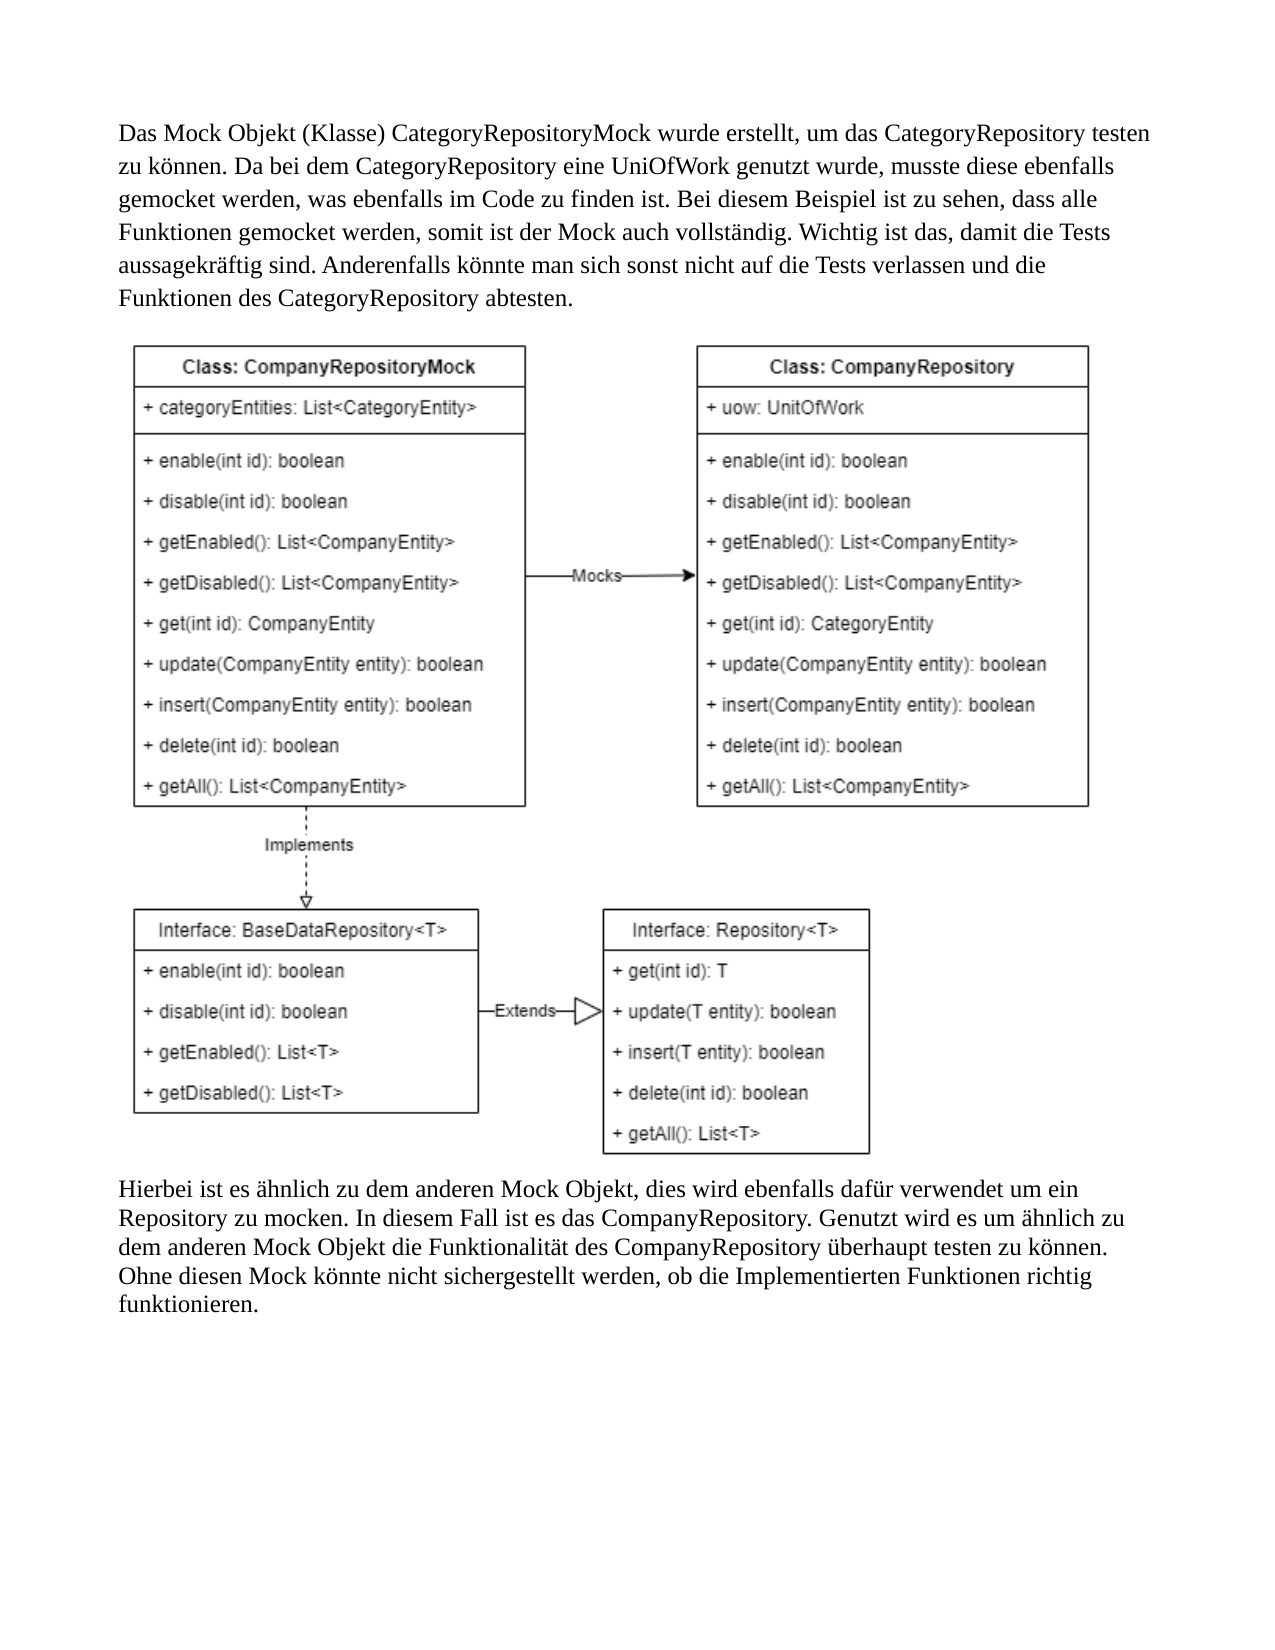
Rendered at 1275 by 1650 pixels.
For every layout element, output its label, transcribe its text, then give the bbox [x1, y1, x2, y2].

text Das Mock Objekt (Klasse) CategoryRepositoryMock wurde erstellt, um das CategoryRepository testen zu können. Da bei dem CategoryRepository eine UniOfWork genutzt wurde, musste diese ebenfalls gemocket werden, was ebenfalls im Code zu finden ist. Bei diesem Beispiel ist zu sehen, dass alle Funktionen gemocket werden, somit ist der Mock auch vollständig. Wichtig ist das, damit die Tests aussagekräftig sind. Anderenfalls könnte man sich sonst nicht auf die Tests verlassen und die Funktionen des CategoryRepository abtesten. [118, 118, 1157, 312]
text Hierbei ist es ähnlich zu dem anderen Mock Objekt, dies wird ebenfalls dafür verwendet um ein Repository zu mocken. In diesem Fall ist es das CompanyRepository. Genutzt wird es um ähnlich zu dem anderen Mock Objekt die Funktionalität des CompanyRepository überhaupt testen zu können. Ohne diesen Mock könnte nicht sichergestellt werden, ob die Implementierten Funktionen richtig funktionieren. [118, 1174, 1157, 1318]
